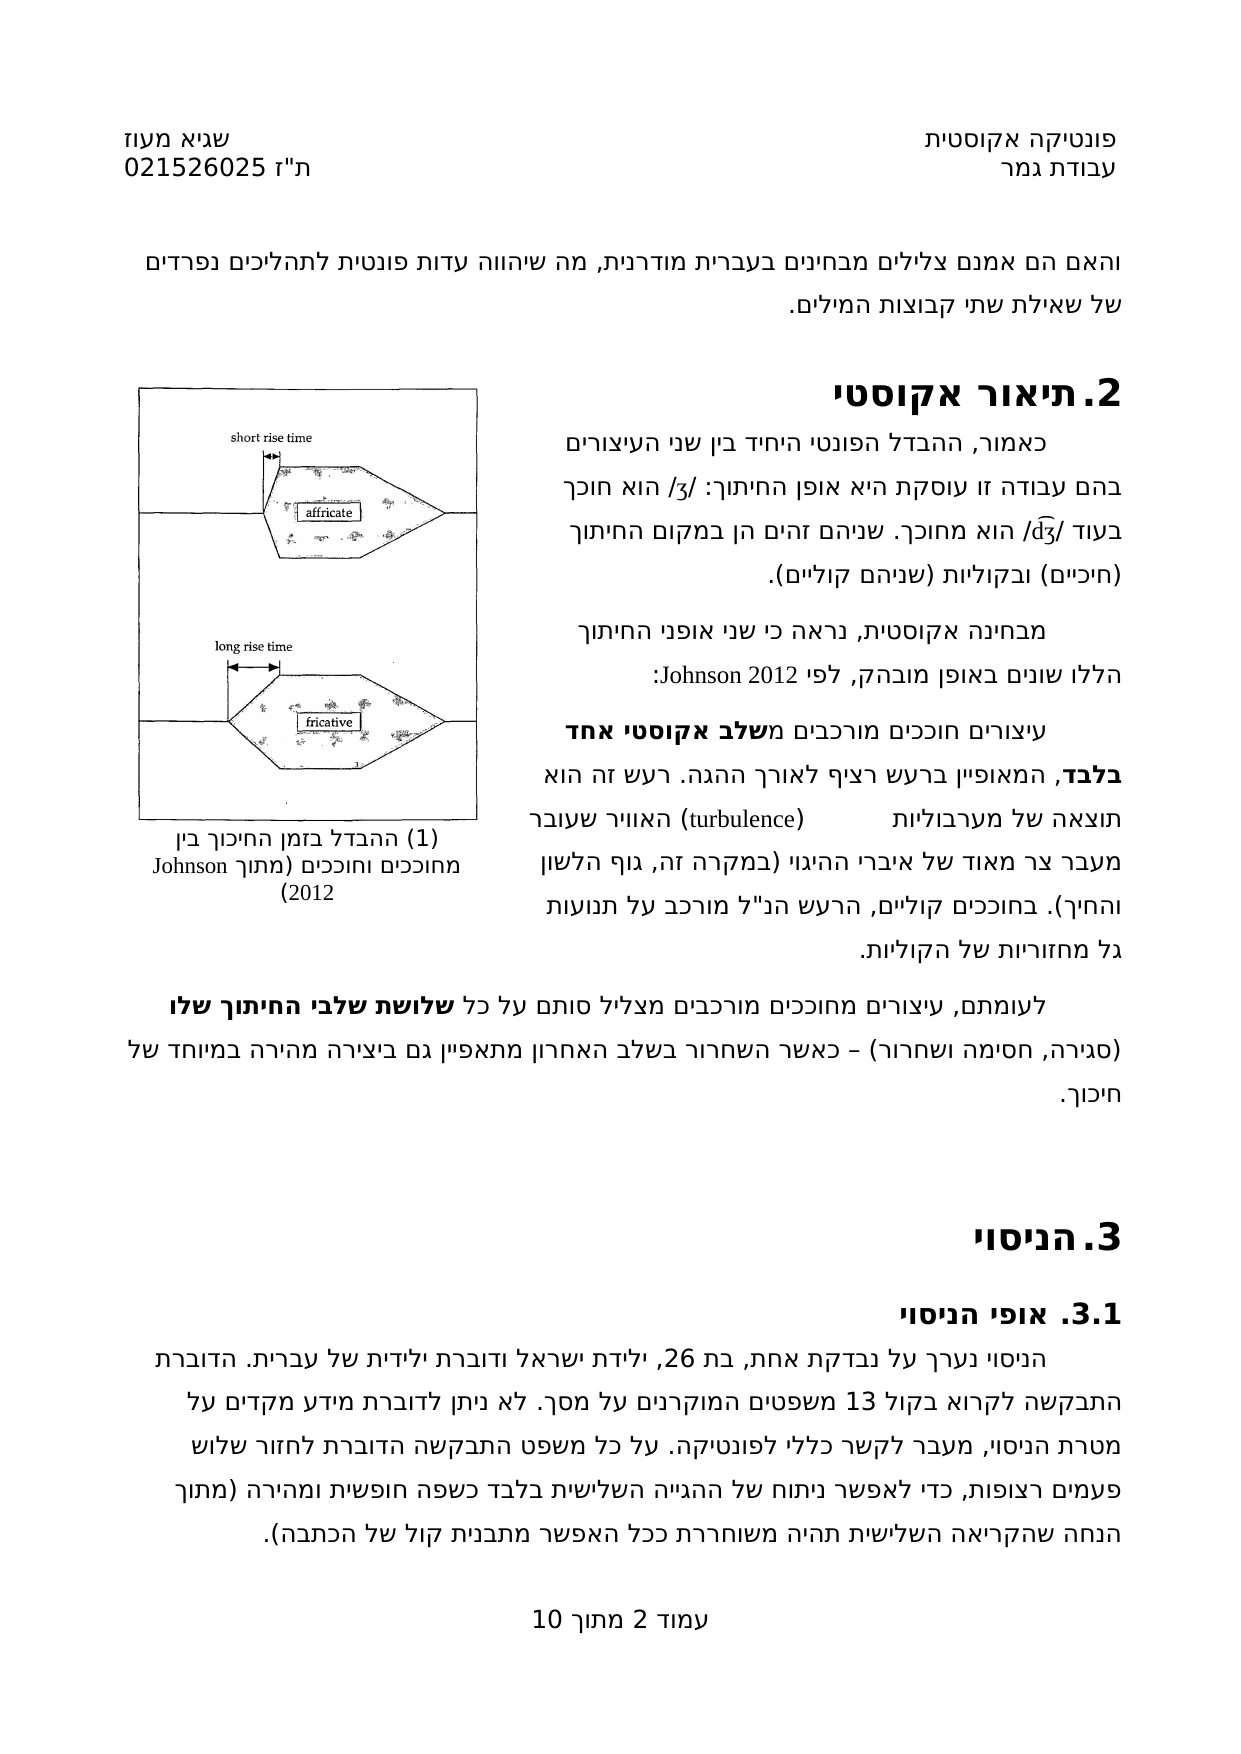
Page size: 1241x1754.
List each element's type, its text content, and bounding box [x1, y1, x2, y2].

text והאם הם אמנם צלילים מבחינים בעברית מודרנית, מה שיהווה עדות פונטית לתהליכים נפרדים של שאילת שתי קבוצות המילים. [118, 247, 1122, 319]
text לעומתם, עיצורים מחוככים מורכבים מצליל סותם על כל שלושת שלבי החיתוך שלו (סגירה, חסימה ושחרור) – כאשר השחרור בשלב האחרון מתאפיין גם ביצירה מהירה במיוחד של חיכוך. [118, 991, 1122, 1108]
text מבחינה אקוסטית, נראה כי שני אופני החיתוך הללו שונים באופן מובהק, לפי Johnson 2012: [483, 616, 1122, 689]
text עיצורים חוככים מורכבים משלב אקוסטי אחד בלבד, המאופיין ברעש רציף לאורך ההגה. רעש זה הוא תוצאה של מערבוליות (turbulence) האוויר שעובר מעבר צר מאוד של איברי ההיגוי (במקרה זה, גוף הלשון והחיך). בחוככים קוליים, הרעש הנ"ל מורכב על תנועות גל מחזוריות של הקוליות. [118, 716, 1122, 964]
text כאמור, ההבדל הפונטי היחיד בין שני העיצורים בהם עבודה זו עוסקת היא אופן החיתוך: /ʒ/ הוא חוכך בעוד /d͡ʒ/ הוא מחוכך. שניהם זהים הן במקום החיתוך (חיכיים) ובקוליות (שניהם קוליים). [483, 428, 1122, 589]
text (1) ההבדל בזמן החיכוך בין מחוככים וחוככים (מתוך Johnson 2012) [132, 826, 482, 906]
text הניסוי נערך על נבדקת אחת, בת 26, ילידת ישראל ודוברת ילידית של עברית. הדוברת התבקשה לקרוא בקול 13 משפטים המוקרנים על מסך. לא ניתן לדוברת מידע מקדים על מטרת הניסוי, מעבר לקשר כללי לפונטיקה. על כל משפט התבקשה הדוברת לחזור שלוש פעמים רצופות, כדי לאפשר ניתוח של ההגייה השלישית בלבד כשפה חופשית ומהירה (מתוך הנחה שהקריאה השלישית תהיה משוחררת ככל האפשר מתבנית קול של הכתבה). [118, 1344, 1122, 1548]
subtitle תיאור אקוסטי [118, 371, 1122, 416]
picture [131, 383, 483, 826]
subtitle אופי הניסוי [118, 1297, 1122, 1331]
subtitle הניסוי [118, 1216, 1122, 1260]
